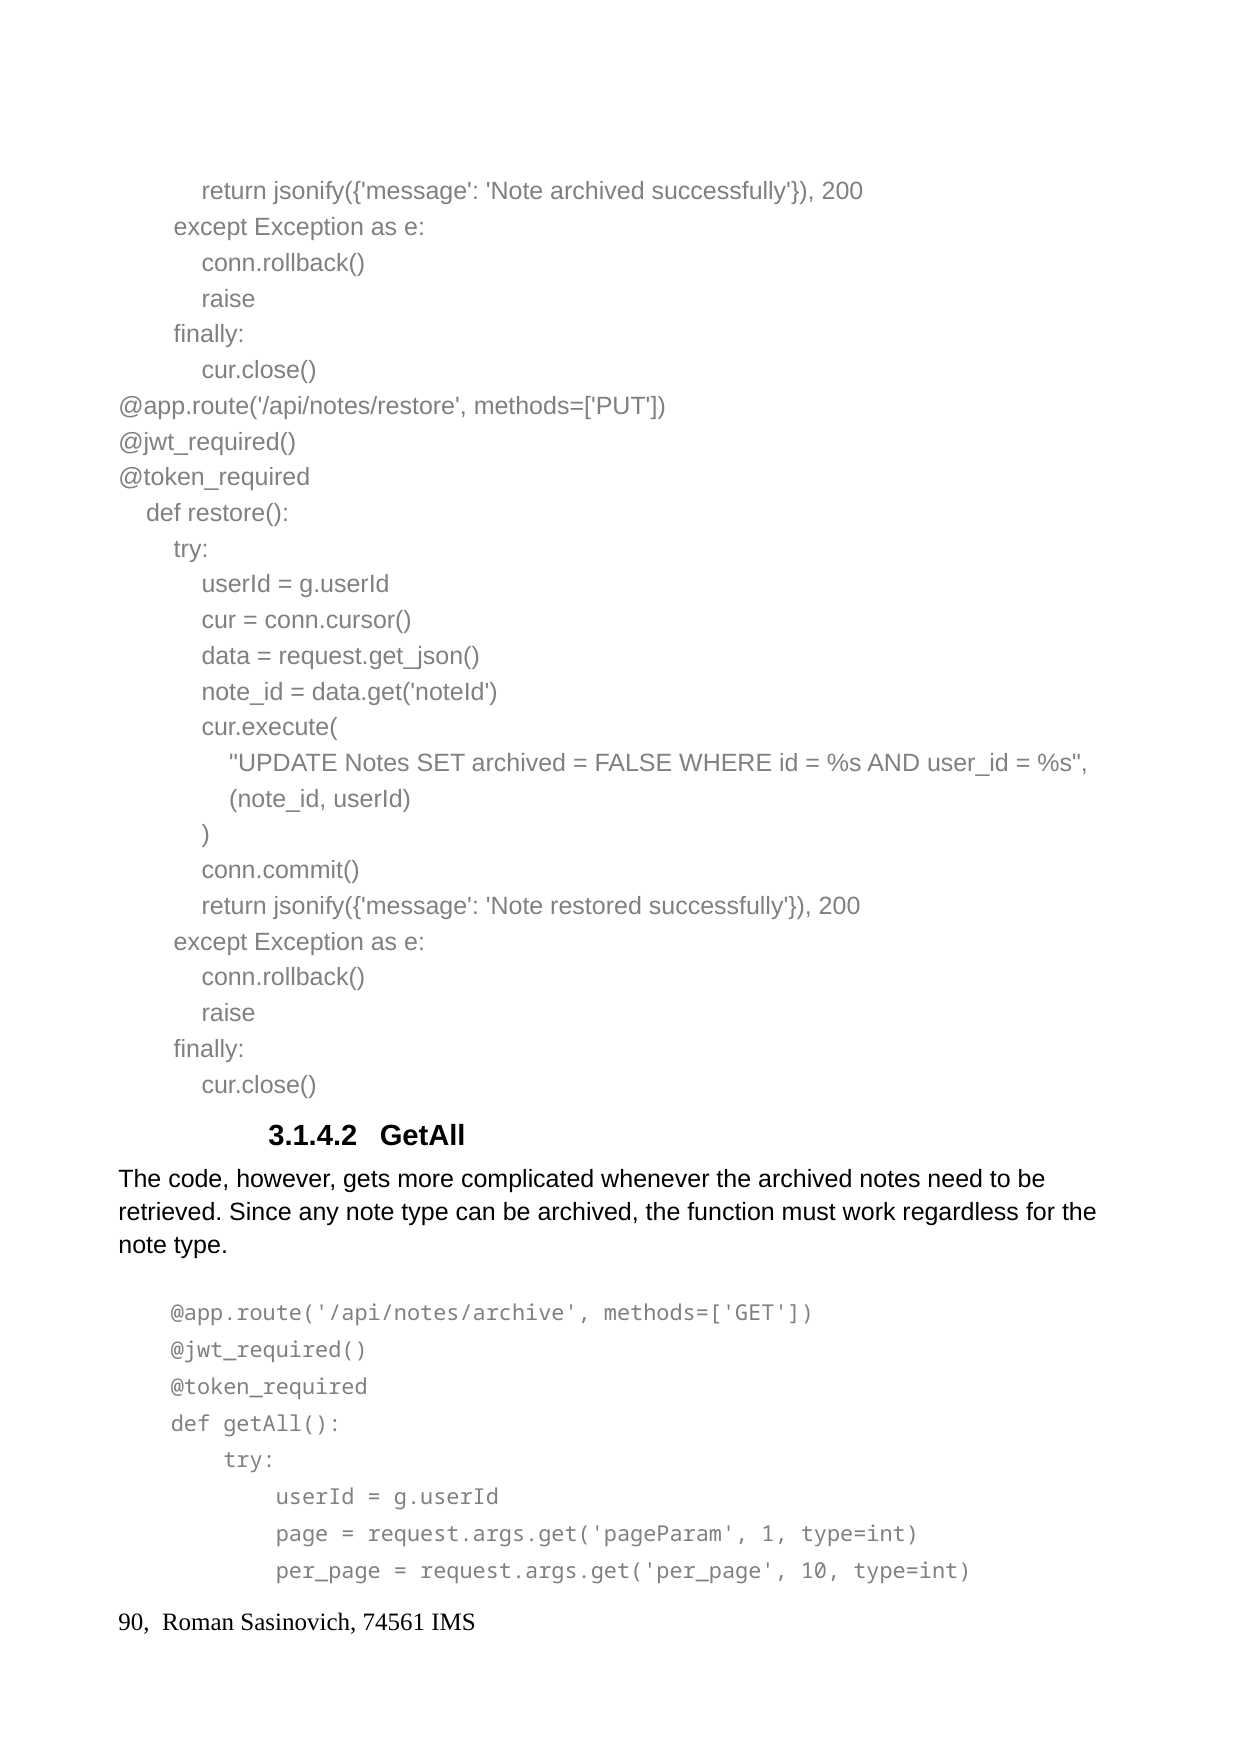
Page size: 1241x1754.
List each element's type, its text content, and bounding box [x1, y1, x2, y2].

text finally: [118, 1034, 1122, 1063]
text raise [118, 283, 1122, 312]
text @jwt_required() [118, 1334, 1122, 1364]
text cur.execute( [118, 712, 1122, 741]
text (note_id, userId) [118, 784, 1122, 812]
text userId = g.userId [118, 569, 1122, 598]
text per_page = request.args.get('per_page', 10, type=int) [118, 1555, 1122, 1585]
text ) [118, 819, 1122, 848]
text conn.rollback() [118, 248, 1122, 277]
text conn.rollback() [118, 962, 1122, 991]
text The code, however, gets more complicated whenever the archived notes need to be retrieved. Since any note type can be archived, the function must work regardless for the note type. @app.route('/api/notes/archive', methods=['GET']) [118, 1164, 1122, 1327]
text try: [118, 534, 1122, 562]
text note_id = data.get('noteId') [118, 677, 1122, 705]
text except Exception as e: [118, 927, 1122, 955]
text raise [118, 998, 1122, 1027]
text def restore(): [118, 498, 1122, 527]
text try: [118, 1444, 1122, 1474]
text @jwt_required() [118, 426, 1122, 455]
text finally: [118, 319, 1122, 348]
text def getAll(): [118, 1408, 1122, 1437]
text cur = conn.cursor() [118, 605, 1122, 634]
text @app.route('/api/notes/restore', methods=['PUT']) [118, 391, 1122, 419]
text @token_required [118, 462, 1122, 491]
text return jsonify({'message': 'Note archived successfully'}), 200 [118, 176, 1122, 205]
text @token_required [118, 1371, 1122, 1401]
text userId = g.userId [118, 1481, 1122, 1511]
text return jsonify({'message': 'Note restored successfully'}), 200 [118, 891, 1122, 920]
text cur.close() [118, 355, 1122, 384]
text conn.commit() [118, 855, 1122, 884]
text data = request.get_json() [118, 641, 1122, 669]
text except Exception as e: [118, 212, 1122, 241]
text page = request.args.get('pageParam', 1, type=int) [118, 1518, 1122, 1548]
subtitle GetAll [268, 1118, 1122, 1151]
text cur.close() [118, 1069, 1122, 1098]
text "UPDATE Notes SET archived = FALSE WHERE id = %s AND user_id = %s", [118, 748, 1122, 777]
